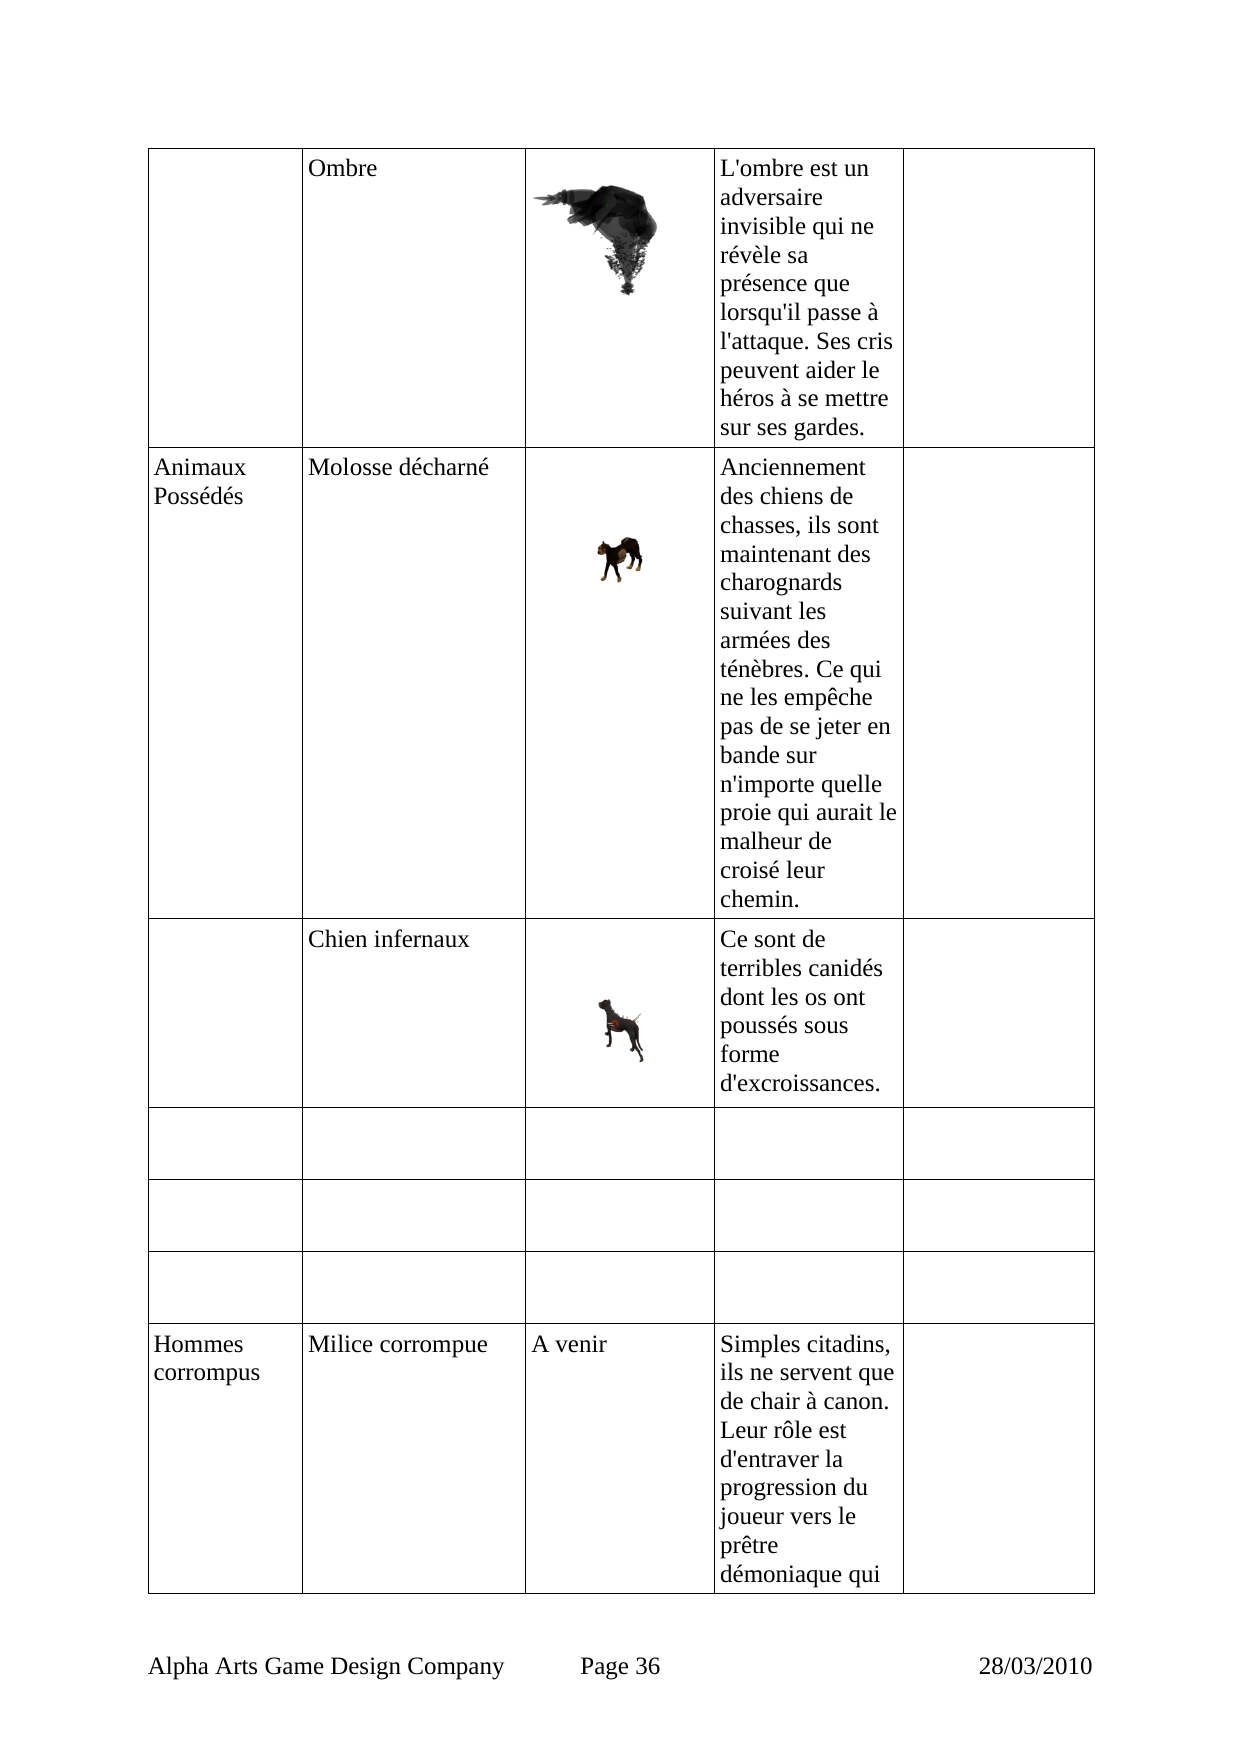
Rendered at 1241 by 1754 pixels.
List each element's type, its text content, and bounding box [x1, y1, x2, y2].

table_cell [904, 149, 1094, 447]
table_cell [526, 448, 714, 918]
table_cell [149, 1108, 302, 1179]
table_cell Chien infernaux [303, 919, 525, 1107]
table_cell [715, 1252, 903, 1323]
table_cell A venir [526, 1324, 714, 1593]
table_cell [526, 1180, 714, 1251]
table_cell Ce sont de terribles canidés dont les os ont poussés sous forme d'excroissances. [715, 919, 903, 1107]
table_cell Animaux Possédés [149, 448, 302, 918]
table_cell L'ombre est un adversaire invisible qui ne révèle sa présence que lorsqu'il passe à l'attaque. Ses cris peuvent aider le héros à se mettre sur ses gardes. [715, 149, 903, 447]
picture [531, 153, 709, 331]
table_cell [303, 1252, 525, 1323]
table_cell [904, 1180, 1094, 1251]
picture [531, 924, 709, 1102]
picture [531, 452, 709, 630]
table_cell [526, 919, 714, 1107]
table_cell [526, 1252, 714, 1323]
table_cell Hommes corrompus [149, 1324, 302, 1593]
table_cell [149, 1252, 302, 1323]
table_cell [526, 154, 714, 447]
table_cell [149, 919, 302, 1107]
table_cell [149, 1180, 302, 1251]
table_cell [303, 1108, 525, 1179]
table_cell Simples citadins, ils ne servent que de chair à canon. Leur rôle est d'entraver la progression du joueur vers le prêtre démoniaque qui [715, 1324, 903, 1593]
table_cell [904, 1324, 1094, 1593]
table_cell [715, 1180, 903, 1251]
table_cell Anciennement des chiens de chasses, ils sont maintenant des charognards suivant les armées des ténèbres. Ce qui ne les empêche pas de se jeter en bande sur n'importe quelle proie qui aurait le malheur de croisé leur chemin. [715, 448, 903, 918]
table_cell [526, 149, 714, 153]
table_cell Ombre [303, 149, 525, 447]
table_cell [904, 1252, 1094, 1323]
table_cell [904, 1108, 1094, 1179]
table_cell [526, 1108, 714, 1179]
table_cell [904, 919, 1094, 1107]
table_cell [149, 149, 302, 447]
table_cell [904, 448, 1094, 918]
table_cell [303, 1180, 525, 1251]
table_cell [715, 1108, 903, 1179]
table_cell Molosse décharné [303, 448, 525, 918]
table_cell Milice corrompue [303, 1324, 525, 1593]
